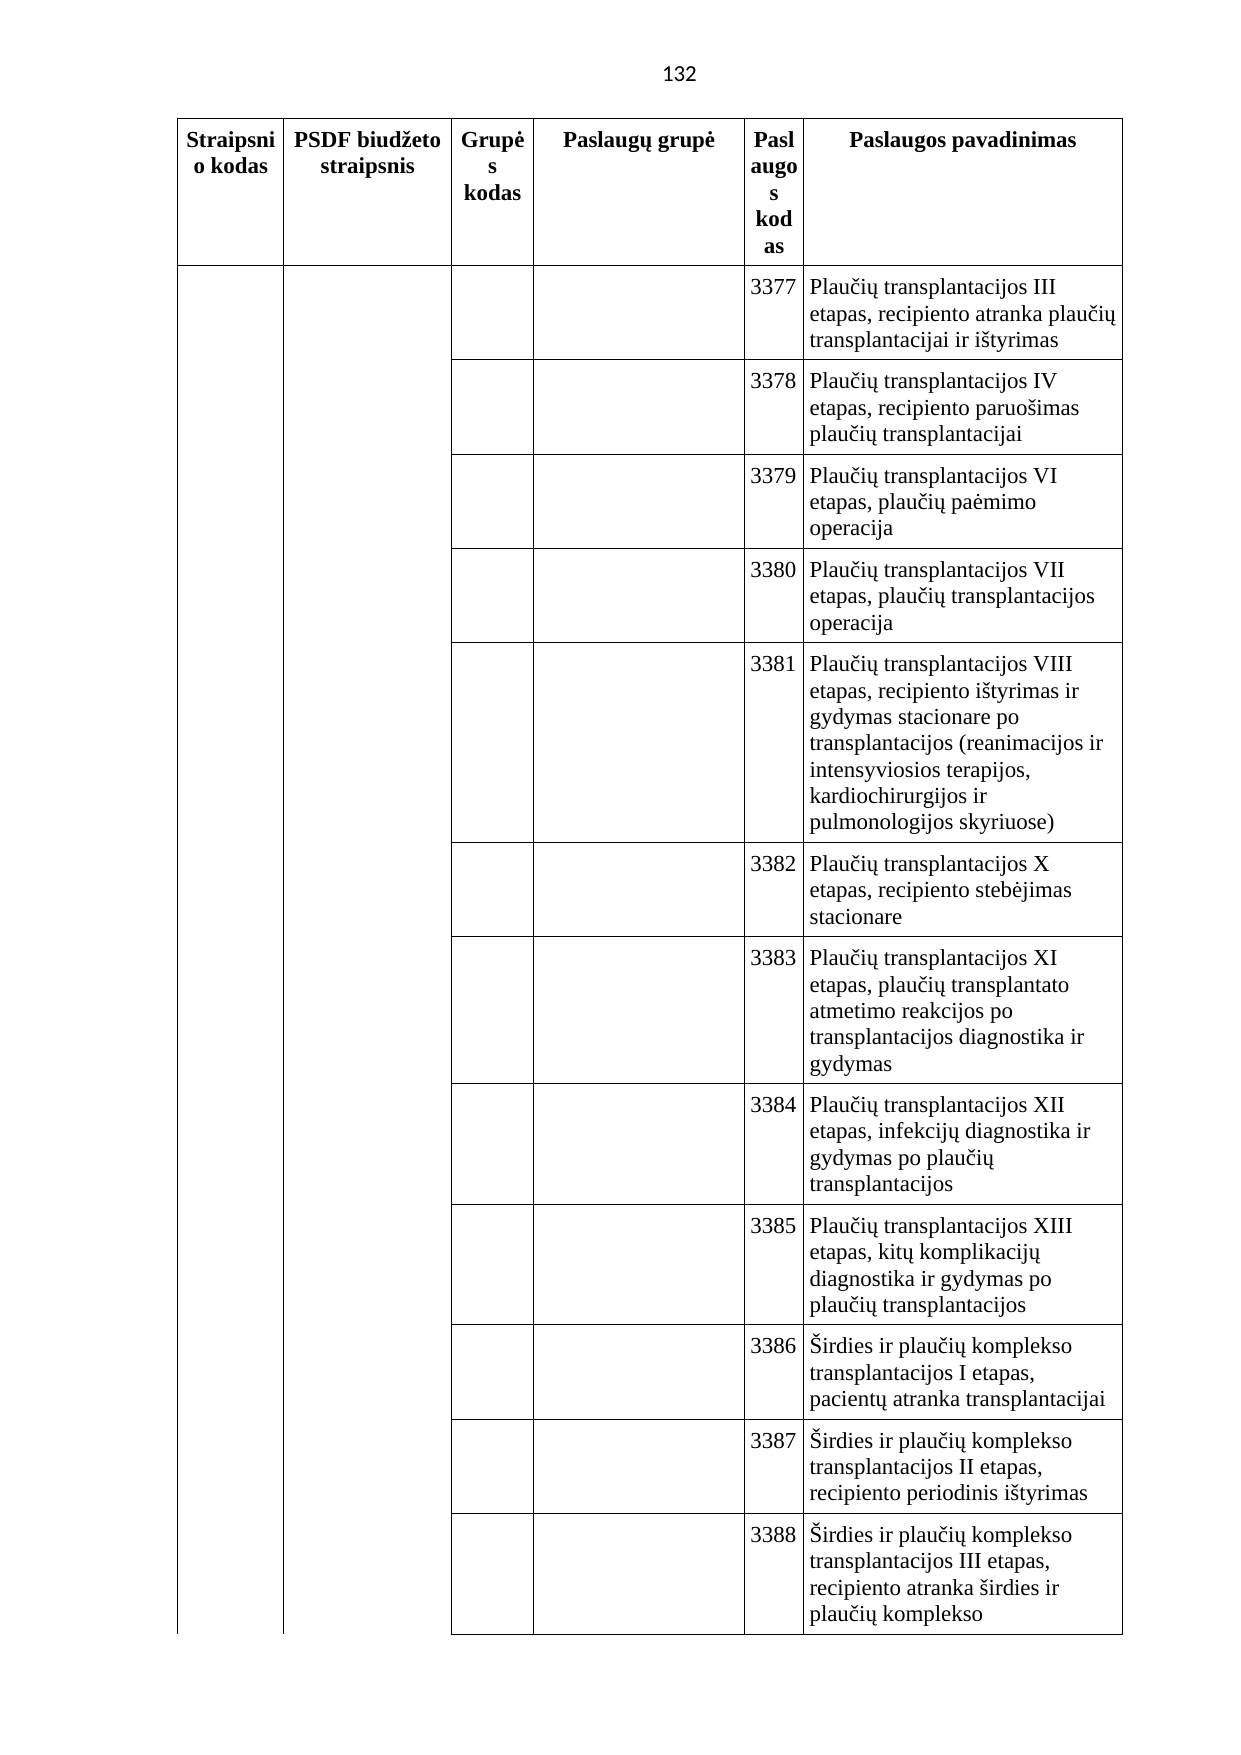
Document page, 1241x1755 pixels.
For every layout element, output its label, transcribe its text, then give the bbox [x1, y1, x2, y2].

table_cell [534, 643, 744, 842]
table_cell 3383 [745, 937, 803, 1083]
table_header Grupės kodas [452, 119, 533, 265]
table_cell 3377 [745, 266, 803, 359]
table_cell 3385 [745, 1205, 803, 1324]
table_cell [178, 1083, 283, 1204]
table_cell 3379 [745, 455, 803, 548]
table_cell Plaučių transplantacijos XII etapas, infekcijų diagnostika ir gydymas po plaučių transplantacijos [804, 1084, 1122, 1204]
table_cell Plaučių transplantacijos XI etapas, plaučių transplantato atmetimo reakcijos po transplantacijos diagnostika ir gydymas [804, 937, 1122, 1083]
table_cell [178, 454, 283, 548]
table_cell [534, 266, 744, 359]
table_cell Plaučių transplantacijos VI etapas, plaučių paėmimo operacija [804, 455, 1122, 548]
table_cell [534, 937, 744, 1083]
table_cell [178, 266, 283, 359]
table_cell 3381 [745, 643, 803, 842]
table_cell [178, 1419, 283, 1513]
table_cell [452, 1325, 533, 1419]
table_cell [534, 1420, 744, 1513]
table_cell [284, 359, 451, 454]
table_cell [284, 1083, 451, 1204]
table_cell 3386 [745, 1325, 803, 1419]
table_cell [284, 1419, 451, 1513]
table_header Paslaugų grupė [534, 119, 744, 265]
table_cell [178, 548, 283, 642]
table_header Paslaugos pavadinimas [804, 119, 1122, 265]
table_cell [284, 842, 451, 936]
table_cell [284, 936, 451, 1083]
table_cell Širdies ir plaučių komplekso transplantacijos II etapas, recipiento periodinis ištyrimas [804, 1420, 1122, 1513]
table_cell 3387 [745, 1420, 803, 1513]
table_cell [534, 1205, 744, 1324]
table_cell [534, 1084, 744, 1204]
table_cell [284, 1204, 451, 1324]
table_cell [284, 454, 451, 548]
table_cell [452, 360, 533, 454]
table_header PSDF biudžeto straipsnis [284, 119, 451, 265]
table_cell 3380 [745, 549, 803, 642]
table_cell [178, 359, 283, 454]
table_cell [178, 842, 283, 936]
table_cell Plaučių transplantacijos VIII etapas, recipiento ištyrimas ir gydymas stacionare po transplantacijos (reanimacijos ir intensyviosios terapijos, kardiochirurgijos ir pulmonologijos skyriuose) [804, 643, 1122, 842]
table_cell 3384 [745, 1084, 803, 1204]
table_cell [534, 1325, 744, 1419]
table_cell 3382 [745, 843, 803, 936]
table_cell [452, 643, 533, 842]
table_header Paslaugos kodas [745, 119, 803, 265]
table_cell [284, 1324, 451, 1419]
table_cell Plaučių transplantacijos III etapas, recipiento atranka plaučių transplantacijai ir ištyrimas [804, 266, 1122, 359]
table_cell [178, 936, 283, 1083]
table_cell Plaučių transplantacijos XIII etapas, kitų komplikacijų diagnostika ir gydymas po plaučių transplantacijos [804, 1205, 1122, 1324]
table_cell [178, 1513, 283, 1633]
table_cell [452, 266, 533, 359]
table_cell [452, 937, 533, 1083]
table_cell [534, 549, 744, 642]
table_cell 3378 [745, 360, 803, 454]
table_cell [452, 843, 533, 936]
table_cell [452, 1514, 533, 1633]
table_cell [534, 360, 744, 454]
table_cell [534, 1514, 744, 1633]
table_cell [452, 1205, 533, 1324]
table_cell [284, 1513, 451, 1633]
table_cell [178, 1204, 283, 1324]
table_header Straipsnio kodas [178, 119, 283, 265]
table_cell [452, 549, 533, 642]
table_cell Plaučių transplantacijos VII etapas, plaučių transplantacijos operacija [804, 549, 1122, 642]
table_cell Širdies ir plaučių komplekso transplantacijos I etapas, pacientų atranka transplantacijai [804, 1325, 1122, 1419]
table_cell [452, 1084, 533, 1204]
table_cell [178, 1324, 283, 1419]
table_cell [534, 455, 744, 548]
table_cell [452, 1420, 533, 1513]
table_cell [452, 455, 533, 548]
table_cell [284, 266, 451, 359]
table_cell Širdies ir plaučių komplekso transplantacijos III etapas, recipiento atranka širdies ir plaučių komplekso [804, 1514, 1122, 1633]
table_cell Plaučių transplantacijos X etapas, recipiento stebėjimas stacionare [804, 843, 1122, 936]
table_cell Plaučių transplantacijos IV etapas, recipiento paruošimas plaučių transplantacijai [804, 360, 1122, 454]
table_cell 3388 [745, 1514, 803, 1633]
table_cell [284, 642, 451, 842]
table_cell [178, 642, 283, 842]
table_cell [284, 548, 451, 642]
table_cell [534, 843, 744, 936]
